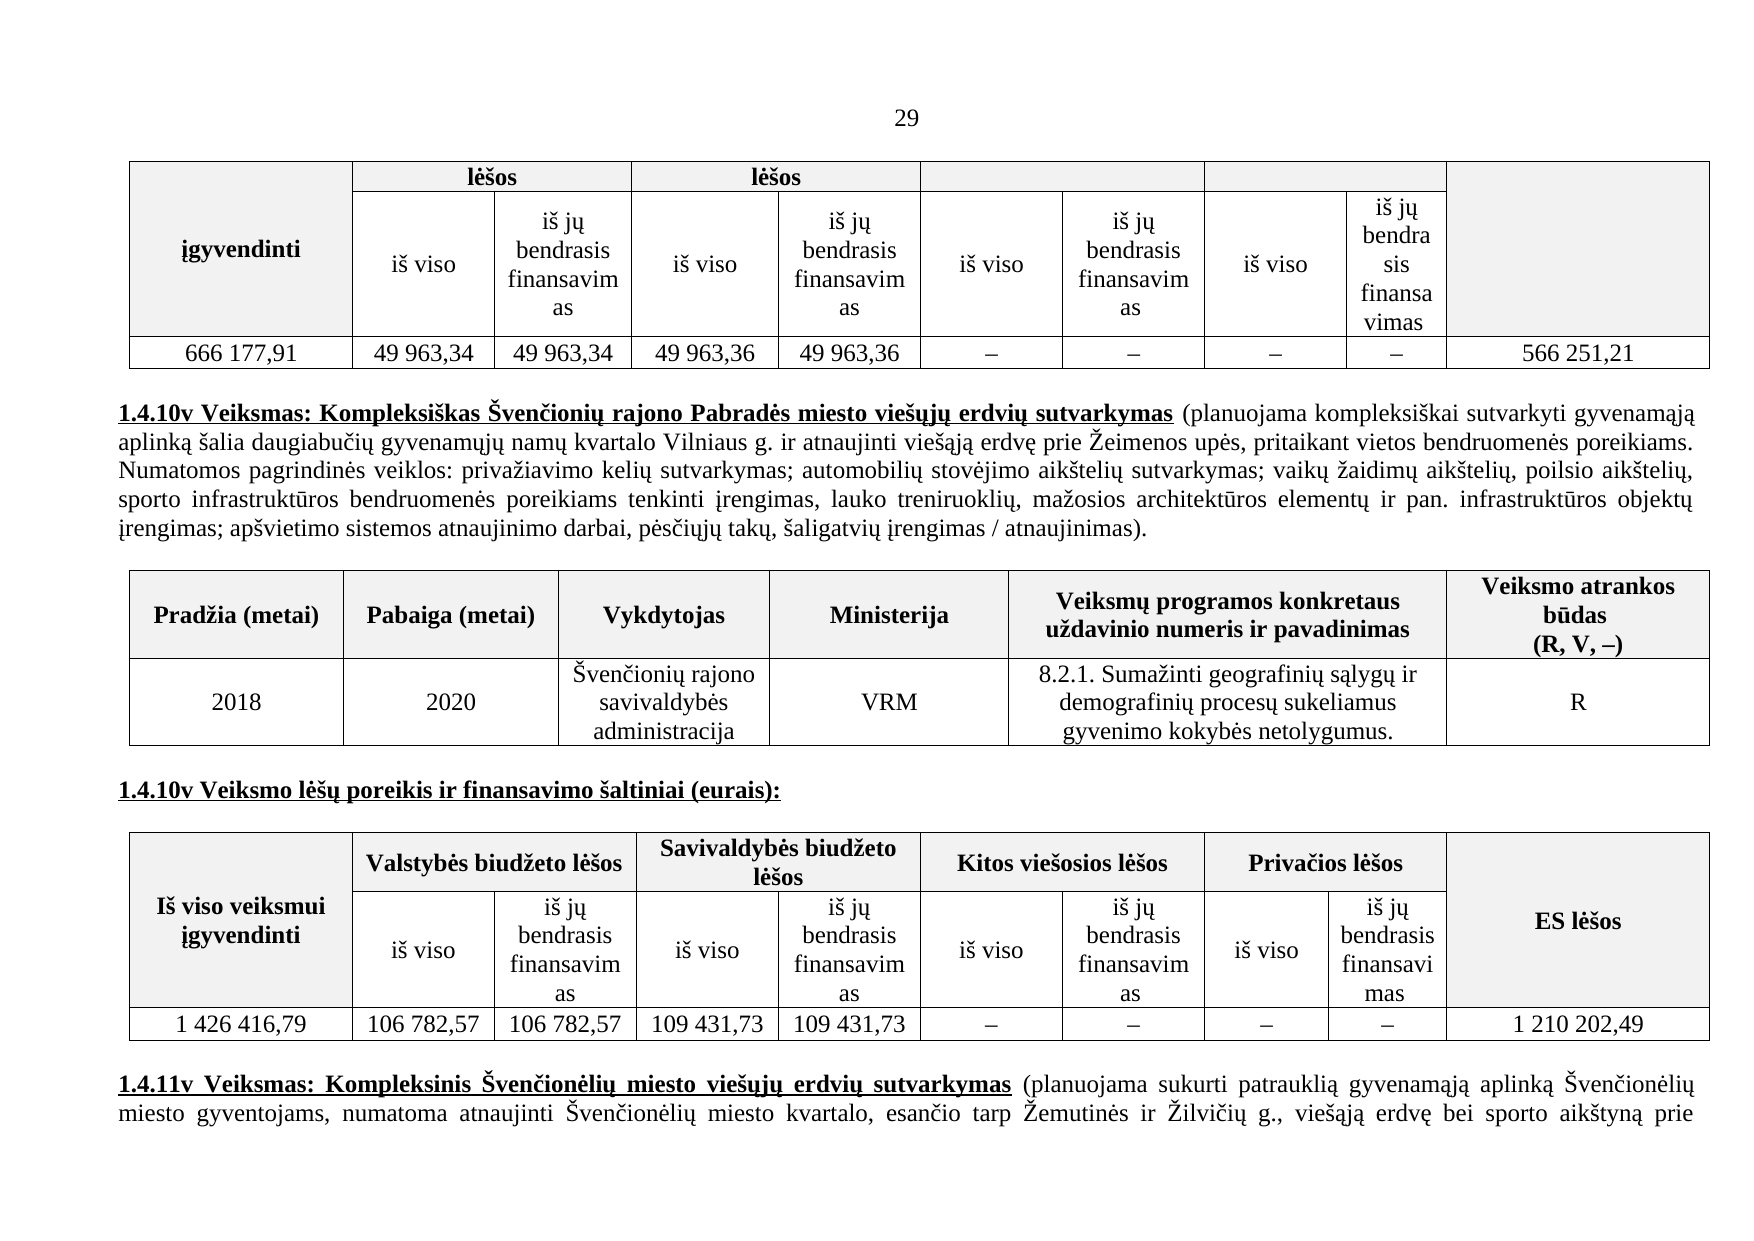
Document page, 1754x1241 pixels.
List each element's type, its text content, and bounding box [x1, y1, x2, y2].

table_cell 2020 [344, 659, 558, 745]
table_cell 106 782,57 [353, 1008, 494, 1039]
table_cell iš jų bendrasis finansavimas [495, 192, 631, 336]
table_header Pabaiga (metai) [344, 571, 558, 658]
table_cell iš jų bendrasis finansavimas [779, 892, 920, 1007]
table_cell 8.2.1. Sumažinti geografinių sąlygų ir demografinių procesų sukeliamus gyvenimo kokybės netolygumus. [1009, 659, 1446, 745]
table_header Ministerija [770, 571, 1008, 658]
table_header Kitos viešosios lėšos [921, 833, 1204, 891]
table_cell – [1063, 1008, 1204, 1039]
table_cell – [1205, 1008, 1328, 1039]
table_cell iš jų bendrasis finansavimas [1063, 892, 1204, 1007]
table_cell iš jų bendrasis finansavimas [1347, 192, 1446, 336]
table_cell 106 782,57 [495, 1008, 636, 1039]
table_header [1205, 162, 1446, 191]
table_cell iš viso [353, 892, 494, 1007]
table_header Veiksmų programos konkretaus uždavinio numeris ir pavadinimas [1009, 571, 1446, 658]
table_cell iš viso [632, 192, 778, 336]
table_cell iš viso [921, 892, 1062, 1007]
table_cell iš viso [353, 192, 494, 336]
table_header Iš viso veiksmui įgyvendinti [130, 833, 352, 1007]
table_cell – [921, 1008, 1062, 1039]
table_cell 109 431,73 [779, 1008, 920, 1039]
table_cell 49 963,36 [632, 337, 778, 368]
table_cell iš jų bendrasis finansavimas [495, 892, 636, 1007]
table_header Pradžia (metai) [130, 571, 343, 658]
table_cell 1 426 416,79 [130, 1008, 352, 1039]
table_header Valstybės biudžeto lėšos [353, 833, 636, 891]
table_header lėšos [632, 162, 920, 191]
table_header [921, 162, 1204, 191]
table_header [1447, 162, 1709, 336]
table_cell iš jų bendrasis finansavimas [1329, 892, 1446, 1007]
table_cell 666 177,91 [130, 337, 352, 368]
table_header įgyvendinti [130, 162, 352, 336]
table_cell Švenčionių rajono savivaldybės administracija [559, 659, 769, 745]
table_header lėšos [353, 162, 631, 191]
table_header ES lėšos [1447, 833, 1709, 1007]
table_cell 49 963,34 [353, 337, 494, 368]
table_cell – [1205, 337, 1346, 368]
table_cell – [1329, 1008, 1446, 1039]
table_cell 49 963,34 [495, 337, 631, 368]
table_cell 2018 [130, 659, 343, 745]
text 1.4.11v Veiksmas: Kompleksinis Švenčionėlių miesto viešųjų erdvių sutvarkymas (planuojama sukurti patrauklią gyvenamąją aplinką Švenčionėlių miesto gyventojams, numatoma atnaujinti Švenčionėlių miesto kvartalo, esančio tarp Žemutinės ir Žilvičių g., viešąją erdvę bei sporto aikštyną prie [118, 1069, 1695, 1127]
table_header Savivaldybės biudžeto lėšos [637, 833, 920, 891]
text 1.4.10v Veiksmo lėšų poreikis ir finansavimo šaltiniai (eurais): [118, 775, 1695, 803]
table_cell 109 431,73 [637, 1008, 778, 1039]
table_cell iš viso [637, 892, 778, 1007]
table_cell iš jų bendrasis finansavimas [779, 192, 920, 336]
table_header Veiksmo atrankos būdas (R, V, –) [1447, 571, 1709, 658]
table_cell VRM [770, 659, 1008, 745]
table_cell – [921, 337, 1062, 368]
table_header Vykdytojas [559, 571, 769, 658]
table_cell – [1063, 337, 1204, 368]
table_cell R [1447, 659, 1709, 745]
table_cell iš viso [921, 192, 1062, 336]
table_cell 49 963,36 [779, 337, 920, 368]
table_header Privačios lėšos [1205, 833, 1446, 891]
table_cell iš viso [1205, 892, 1328, 1007]
table_cell iš jų bendrasis finansavimas [1063, 192, 1204, 336]
table_cell 566 251,21 [1447, 337, 1709, 368]
table_cell – [1347, 337, 1446, 368]
text 1.4.10v Veiksmas: Kompleksiškas Švenčionių rajono Pabradės miesto viešųjų erdvių sutvarkymas (planuojama kompleksiškai sutvarkyti gyvenamąją aplinką šalia daugiabučių gyvenamųjų namų kvartalo Vilniaus g. ir atnaujinti viešąją erdvę prie Žeimenos upės, pritaikant vietos bendruomenės poreikiams. Numatomos pagrindinės veiklos: privažiavimo kelių sutvarkymas; automobilių stovėjimo aikštelių sutvarkymas; vaikų žaidimų aikštelių, poilsio aikštelių, sporto infrastruktūros bendruomenės poreikiams tenkinti įrengimas, lauko treniruoklių, mažosios architektūros elementų ir pan. infrastruktūros objektų įrengimas; apšvietimo sistemos atnaujinimo darbai, pėsčiųjų takų, šaligatvių įrengimas / atnaujinimas). [118, 398, 1695, 542]
table_cell 1 210 202,49 [1447, 1008, 1709, 1039]
table_cell iš viso [1205, 192, 1346, 336]
